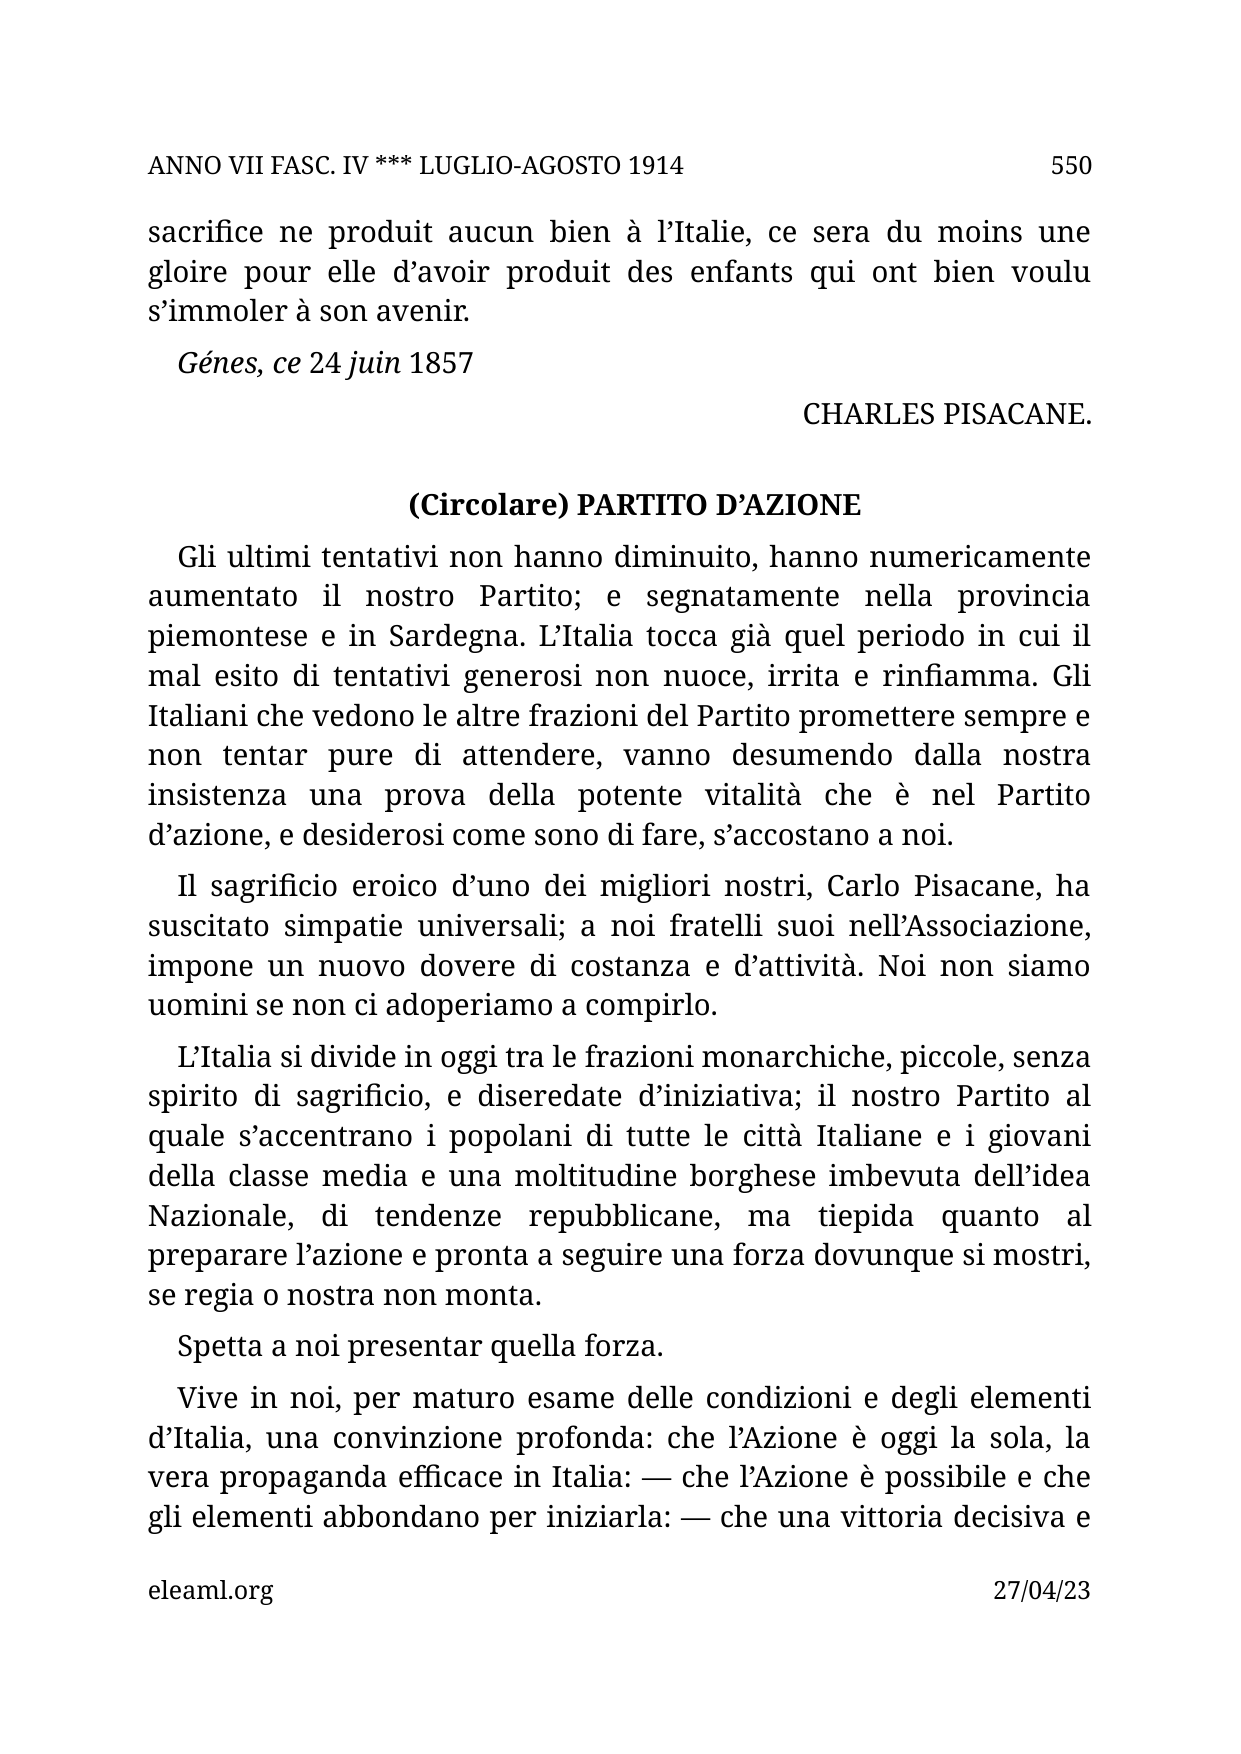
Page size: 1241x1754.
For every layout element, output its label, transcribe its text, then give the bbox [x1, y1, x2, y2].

text Génes, ce 24 juin 1857 [148, 342, 1093, 382]
text Gli ultimi tentativi non hanno diminuito, hanno numericamente aumentato il nostro Partito; e segnatamente nella provincia piemontese e in Sardegna. L’Italia tocca già quel periodo in cui il mal esito di tentativi generosi non nuoce, irrita e rinfiamma. Gli Italiani che vedono le altre frazioni del Partito promettere sempre e non tentar pure di attendere, vanno desumendo dalla nostra insistenza una prova della potente vitalità che è nel Partito d’azione, e desiderosi come sono di fare, s’accostano a noi. [148, 536, 1093, 853]
text Il sagrificio eroico d’uno dei migliori nostri, Carlo Pisacane, ha suscitato simpatie universali; a noi fratelli suoi nell’Associazione, impone un nuovo dovere di costanza e d’attività. Noi non siamo uomini se non ci adoperiamo a compirlo. [148, 865, 1093, 1024]
text L’Italia si divide in oggi tra le frazioni monarchiche, piccole, senza spirito di sagrificio, e diseredate d’iniziativa; il nostro Partito al quale s’accentrano i popolani di tutte le città Italiane e i giovani della classe media e una moltitudine borghese imbevuta dell’idea Nazionale, di tendenze repubblicane, ma tiepida quanto al preparare l’azione e pronta a seguire una forza dovunque si mostri, se regia o nostra non monta. [148, 1036, 1093, 1314]
text Vive in noi, per maturo esame delle condizioni e degli elementi d’Italia, una convinzione profonda: che l’Azione è oggi la sola, la vera propaganda efficace in Italia: — che l’Azione è possibile e che gli elementi abbondano per iniziarla: — che una vittoria decisiva e [148, 1377, 1093, 1536]
text sacrifice ne produit aucun bien à l’Italie, ce sera du moins une gloire pour elle d’avoir produit des enfants qui ont bien voulu s’immoler à son avenir. [148, 211, 1093, 330]
text CHARLES PISACANE. [148, 394, 1093, 433]
text Spetta a noi presentar quella forza. [148, 1326, 1093, 1365]
subtitle (Circolare) PARTITO D’AZIONE [148, 484, 1093, 524]
